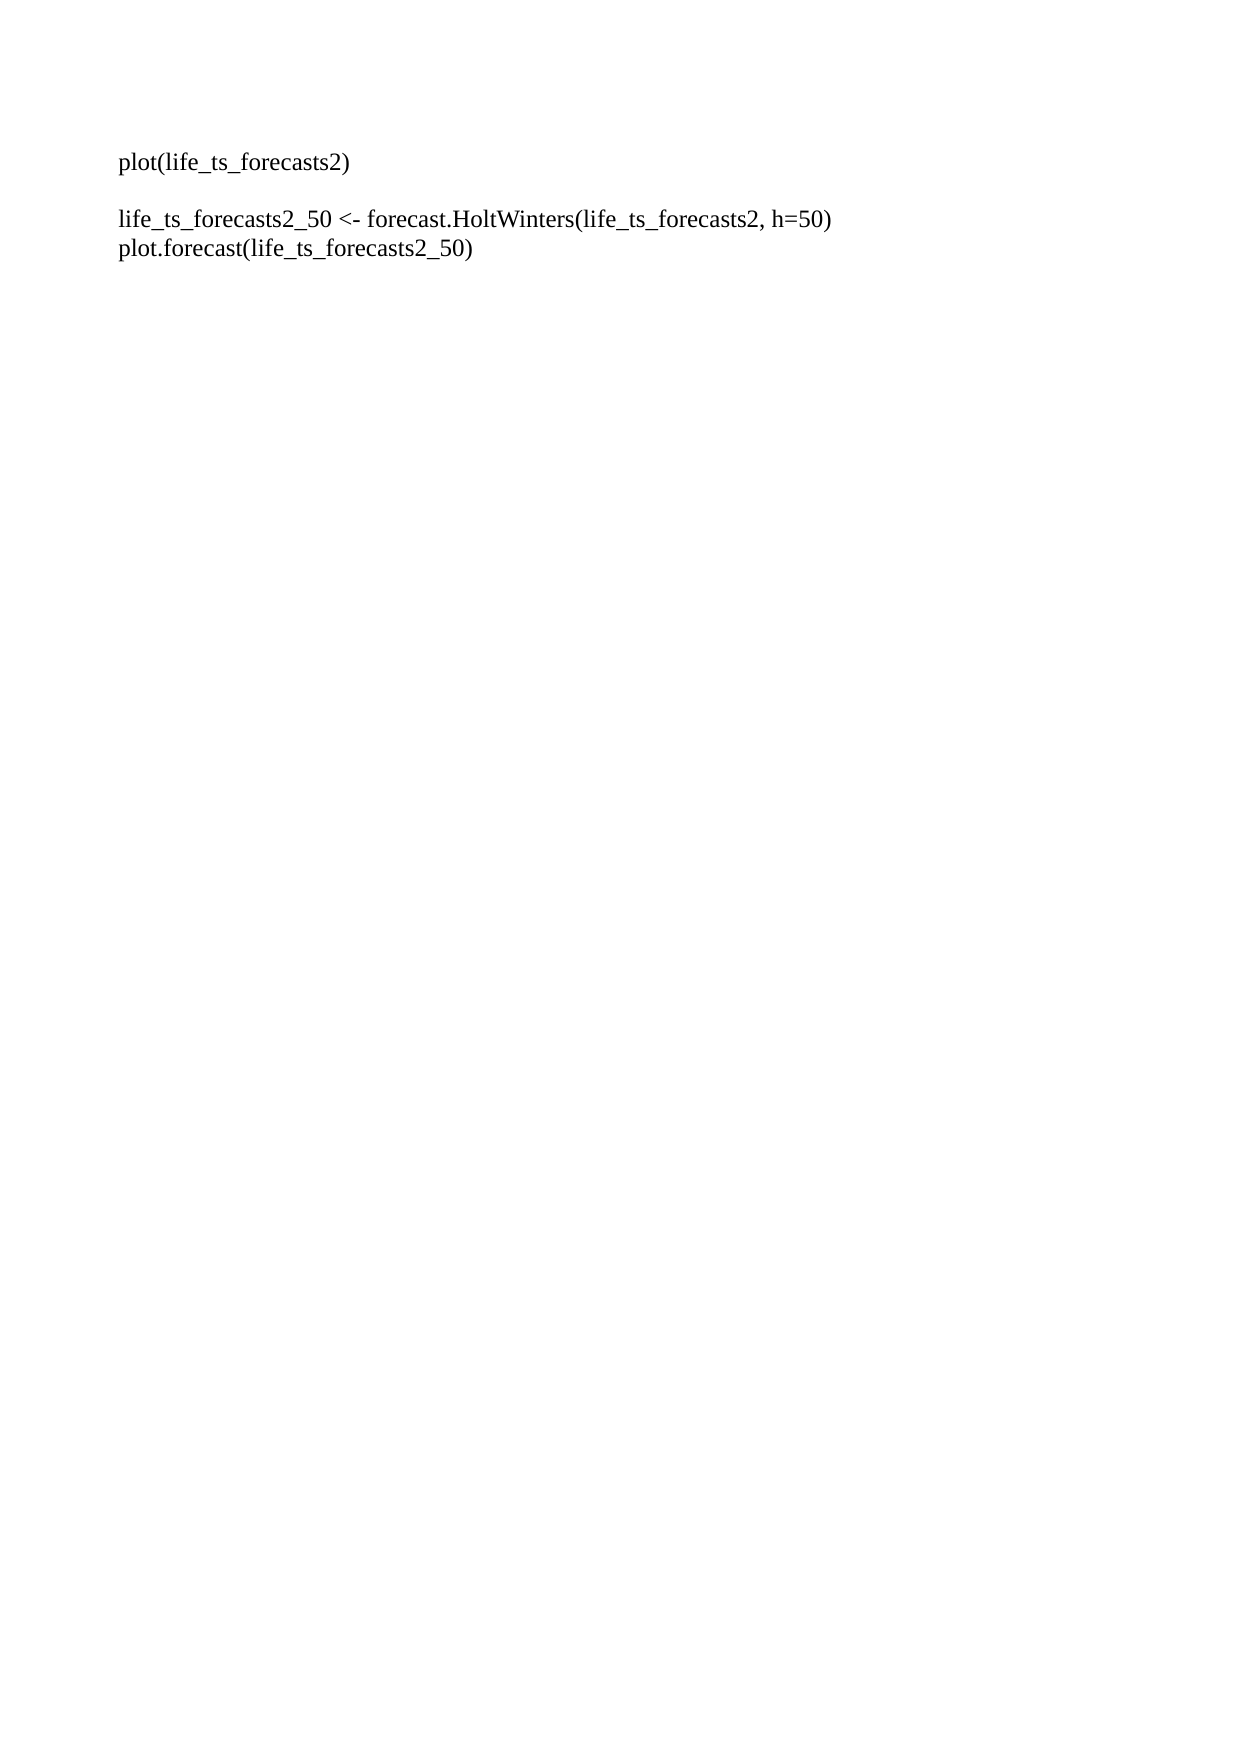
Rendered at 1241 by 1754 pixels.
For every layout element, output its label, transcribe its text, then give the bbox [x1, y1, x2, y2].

text plot(life_ts_forecasts2) [118, 147, 1122, 176]
text life_ts_forecasts2_50 <- forecast.HoltWinters(life_ts_forecasts2, h=50) [118, 204, 1122, 233]
text plot.forecast(life_ts_forecasts2_50) [118, 233, 1122, 262]
